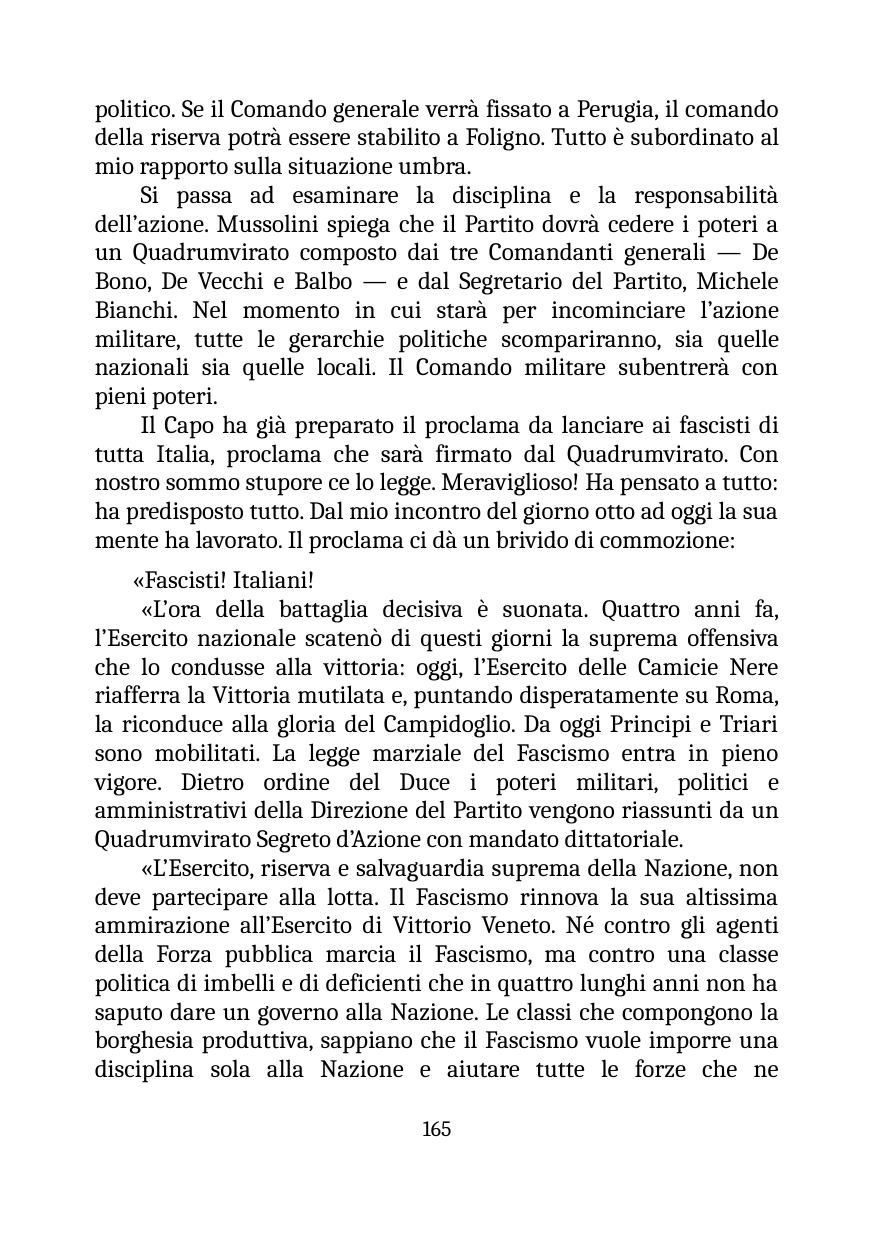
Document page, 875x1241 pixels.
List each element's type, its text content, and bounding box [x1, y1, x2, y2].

text «L’Esercito, riserva e salvaguardia suprema della Nazione, non deve partecipare alla lotta. Il Fascismo rinnova la sua altissima ammirazione all’Esercito di Vittorio Veneto. Né contro gli agenti della Forza pubblica marcia il Fascismo, ma contro una classe politica di imbelli e di deficienti che in quattro lunghi anni non ha saputo dare un governo alla Nazione. Le classi che compongono la borghesia produttiva, sappiano che il Fascismo vuole imporre una disciplina sola alla Nazione e aiutare tutte le forze che ne [94, 854, 779, 1084]
text «L’ora della battaglia decisiva è suonata. Quattro anni fa, l’Esercito nazionale scatenò di questi giorni la suprema offensiva che lo condusse alla vittoria: oggi, l’Esercito delle Camicie Nere riafferra la Vittoria mutilata e, puntando disperatamente su Roma, la riconduce alla gloria del Campidoglio. Da oggi Principi e Triari sono mobilitati. La legge marziale del Fascismo entra in pieno vigore. Dietro ordine del Duce i poteri militari, politici e amministrativi della Direzione del Partito vengono riassunti da un Quadrumvirato Segreto d’Azione con mandato dittatoriale. [94, 595, 779, 854]
text Si passa ad esaminare la disciplina e la responsabilità dell’azione. Mussolini spiega che il Partito dovrà cedere i poteri a un Quadrumvirato composto dai tre Comandanti generali — De Bono, De Vecchi e Balbo — e dal Segretario del Partito, Michele Bianchi. Nel momento in cui starà per incominciare l’azione militare, tutte le gerarchie politiche scompariranno, sia quelle nazionali sia quelle locali. Il Comando militare subentrerà con pieni poteri. [94, 181, 779, 411]
text politico. Se il Comando generale verrà fissato a Perugia, il comando della riserva potrà essere stabilito a Foligno. Tutto è subordinato al mio rapporto sulla situazione umbra. [94, 94, 779, 181]
text «Fascisti! Italiani! [94, 566, 779, 595]
text Il Capo ha già preparato il proclama da lanciare ai fascisti di tutta Italia, proclama che sarà firmato dal Quadrumvirato. Con nostro sommo stupore ce lo legge. Meraviglioso! Ha pensato a tutto: ha predisposto tutto. Dal mio incontro del giorno otto ad oggi la sua mente ha lavorato. Il proclama ci dà un brivido di commozione: [94, 411, 779, 554]
